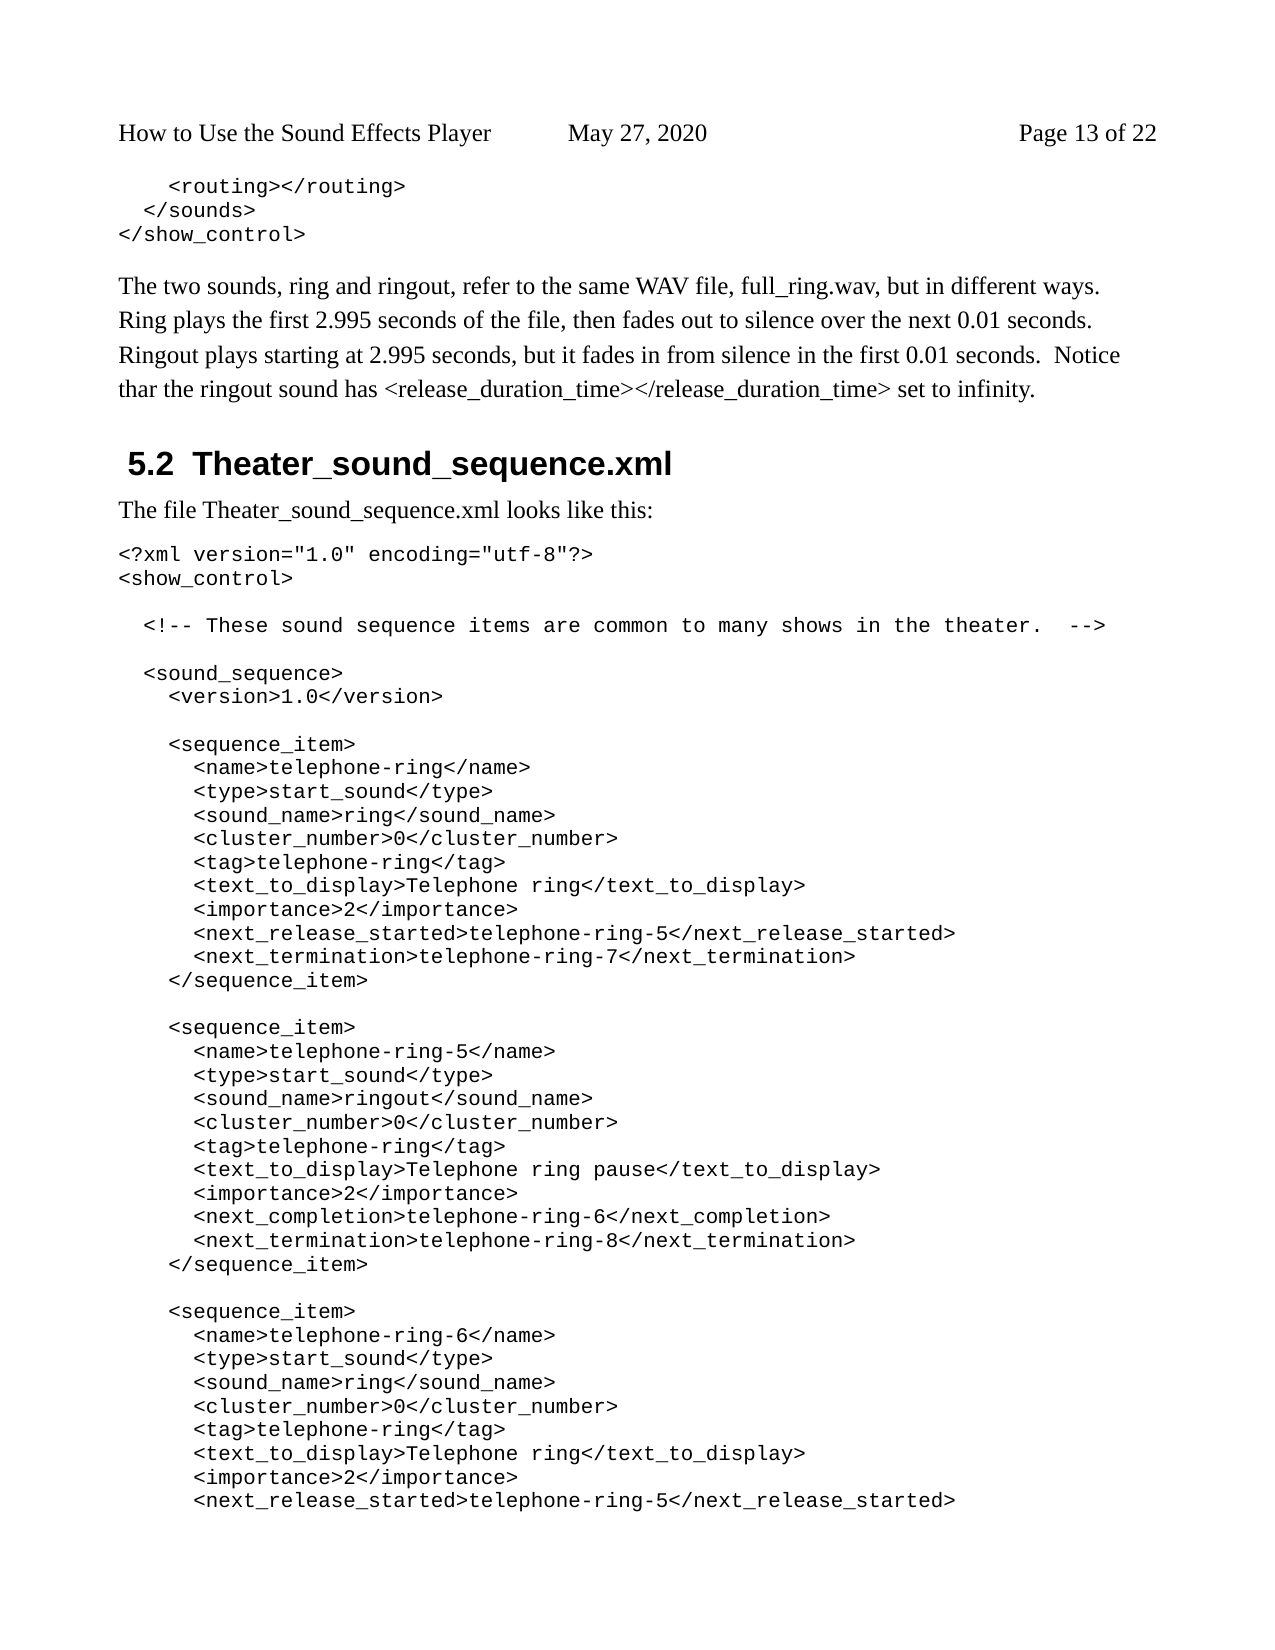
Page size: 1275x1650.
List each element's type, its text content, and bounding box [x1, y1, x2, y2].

text <cluster_number>0</cluster_number> [118, 1112, 1157, 1136]
text <tag>telephone-ring</tag> [118, 852, 1157, 876]
text <text_to_display>Telephone ring</text_to_display> [118, 876, 1157, 899]
text <show_control> [118, 568, 1157, 592]
text <text_to_display>Telephone ring</text_to_display> [118, 1443, 1157, 1467]
text <sound_name>ringout</sound_name> [118, 1088, 1157, 1112]
text <next_release_started>telephone-ring-5</next_release_started> [118, 923, 1157, 946]
text <sound_sequence> [118, 663, 1157, 686]
text <importance>2</importance> [118, 899, 1157, 923]
text <next_completion>telephone-ring-6</next_completion> [118, 1207, 1157, 1230]
text <version>1.0</version> [118, 686, 1157, 710]
text <text_to_display>Telephone ring pause</text_to_display> [118, 1159, 1157, 1183]
text <?xml version="1.0" encoding="utf-8"?> [118, 544, 1157, 568]
text The two sounds, ring and ringout, refer to the same WAV file, full_ring.wav, but in different ways. Ring plays the first 2.995 seconds of the file, then fades out to silence over the next 0.01 seconds. Ringout plays starting at 2.995 seconds, but it fades in from silence in the first 0.01 seconds. Notice thar the ringout sound has <release_duration_time></release_duration_time> set to infinity. [118, 271, 1157, 403]
text <next_termination>telephone-ring-8</next_termination> [118, 1230, 1157, 1254]
text <sequence_item> [118, 1017, 1157, 1041]
text </show_control> [118, 224, 1157, 247]
text <name>telephone-ring-6</name> [118, 1325, 1157, 1348]
text <importance>2</importance> [118, 1467, 1157, 1490]
text <type>start_sound</type> [118, 1065, 1157, 1088]
text </sounds> [118, 200, 1157, 224]
text <sound_name>ring</sound_name> [118, 1372, 1157, 1396]
text </sequence_item> [118, 1254, 1157, 1277]
text The file Theater_sound_sequence.xml looks like this: [118, 495, 1157, 524]
text <cluster_number>0</cluster_number> [118, 1396, 1157, 1419]
text <next_release_started>telephone-ring-5</next_release_started> [118, 1490, 1157, 1514]
text <tag>telephone-ring</tag> [118, 1136, 1157, 1159]
text </sequence_item> [118, 970, 1157, 994]
text <type>start_sound</type> [118, 781, 1157, 804]
text <importance>2</importance> [118, 1183, 1157, 1207]
text <next_termination>telephone-ring-7</next_termination> [118, 946, 1157, 970]
text <sequence_item> [118, 734, 1157, 757]
text <sequence_item> [118, 1301, 1157, 1325]
text <name>telephone-ring-5</name> [118, 1041, 1157, 1065]
text <sound_name>ring</sound_name> [118, 804, 1157, 828]
subtitle Theater_sound_sequence.xml [118, 444, 1157, 483]
text <type>start_sound</type> [118, 1348, 1157, 1372]
text <cluster_number>0</cluster_number> [118, 828, 1157, 852]
text <routing></routing> [118, 176, 1157, 200]
text <tag>telephone-ring</tag> [118, 1419, 1157, 1443]
text <!-- These sound sequence items are common to many shows in the theater. --> [118, 615, 1157, 639]
text <name>telephone-ring</name> [118, 757, 1157, 781]
